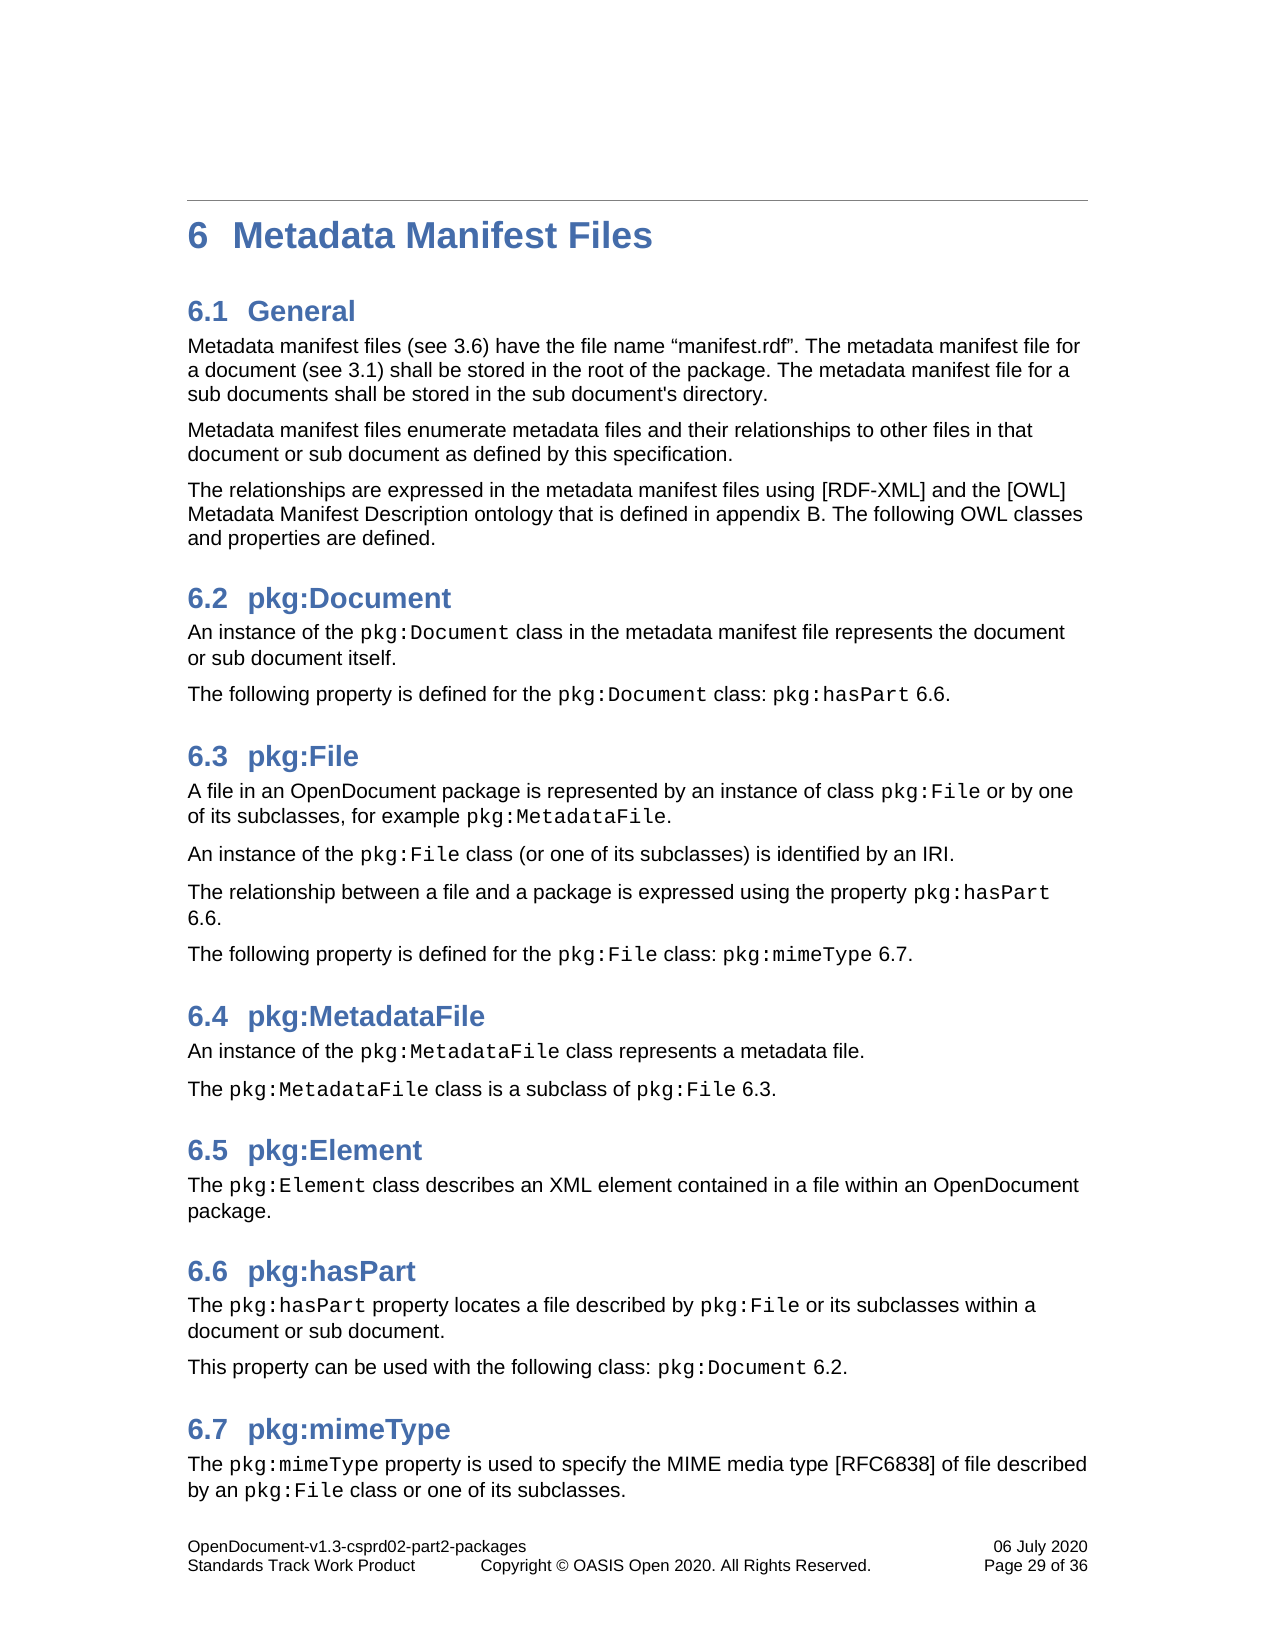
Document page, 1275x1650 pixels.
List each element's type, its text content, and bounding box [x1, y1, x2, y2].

subtitle General [187, 294, 1088, 328]
subtitle Metadata Manifest Files [187, 201, 1088, 257]
text This property can be used with the following class: pkg:Document 6.2. [187, 1355, 1088, 1381]
text An instance of the pkg:MetadataFile class represents a metadata file. [187, 1038, 1088, 1064]
subtitle pkg:Document [187, 581, 1088, 614]
text The following property is defined for the pkg:File class: pkg:mimeType 6.7. [187, 942, 1088, 968]
subtitle pkg:mimeType [187, 1412, 1088, 1446]
text An instance of the pkg:File class (or one of its subclasses) is identified by an IRI. [187, 842, 1088, 868]
text Metadata manifest files enumerate metadata files and their relationships to other files in that document or sub document as defined by this specification. [187, 418, 1088, 466]
text The pkg:hasPart property locates a file described by pkg:File or its subclasses within a document or sub document. [187, 1293, 1088, 1343]
text The relationship between a file and a package is expressed using the property pkg:hasPart 6.6. [187, 880, 1088, 930]
subtitle pkg:File [187, 739, 1088, 772]
text The pkg:mimeType property is used to specify the MIME media type [RFC6838] of file described by an pkg:File class or one of its subclasses. [187, 1452, 1088, 1503]
text An instance of the pkg:Document class in the metadata manifest file represents the document or sub document itself. [187, 620, 1088, 670]
subtitle pkg:MetadataFile [187, 999, 1088, 1032]
subtitle pkg:hasPart [187, 1254, 1088, 1287]
text A file in an OpenDocument package is represented by an instance of class pkg:File or by one of its subclasses, for example pkg:MetadataFile. [187, 778, 1088, 830]
text Metadata manifest files (see 3.6) have the file name “manifest.rdf”. The metadata manifest file for a document (see 3.1) shall be stored in the root of the package. The metadata manifest file for a sub documents shall be stored in the sub document's directory. [187, 334, 1088, 406]
text The pkg:Element class describes an XML element contained in a file within an OpenDocument package. [187, 1173, 1088, 1223]
subtitle pkg:Element [187, 1133, 1088, 1167]
text The following property is defined for the pkg:Document class: pkg:hasPart 6.6. [187, 682, 1088, 708]
text The pkg:MetadataFile class is a subclass of pkg:File 6.3. [187, 1076, 1088, 1102]
text The relationships are expressed in the metadata manifest files using [RDF-XML] and the [OWL] Metadata Manifest Description ontology that is defined in appendix B. The following OWL classes and properties are defined. [187, 478, 1088, 549]
